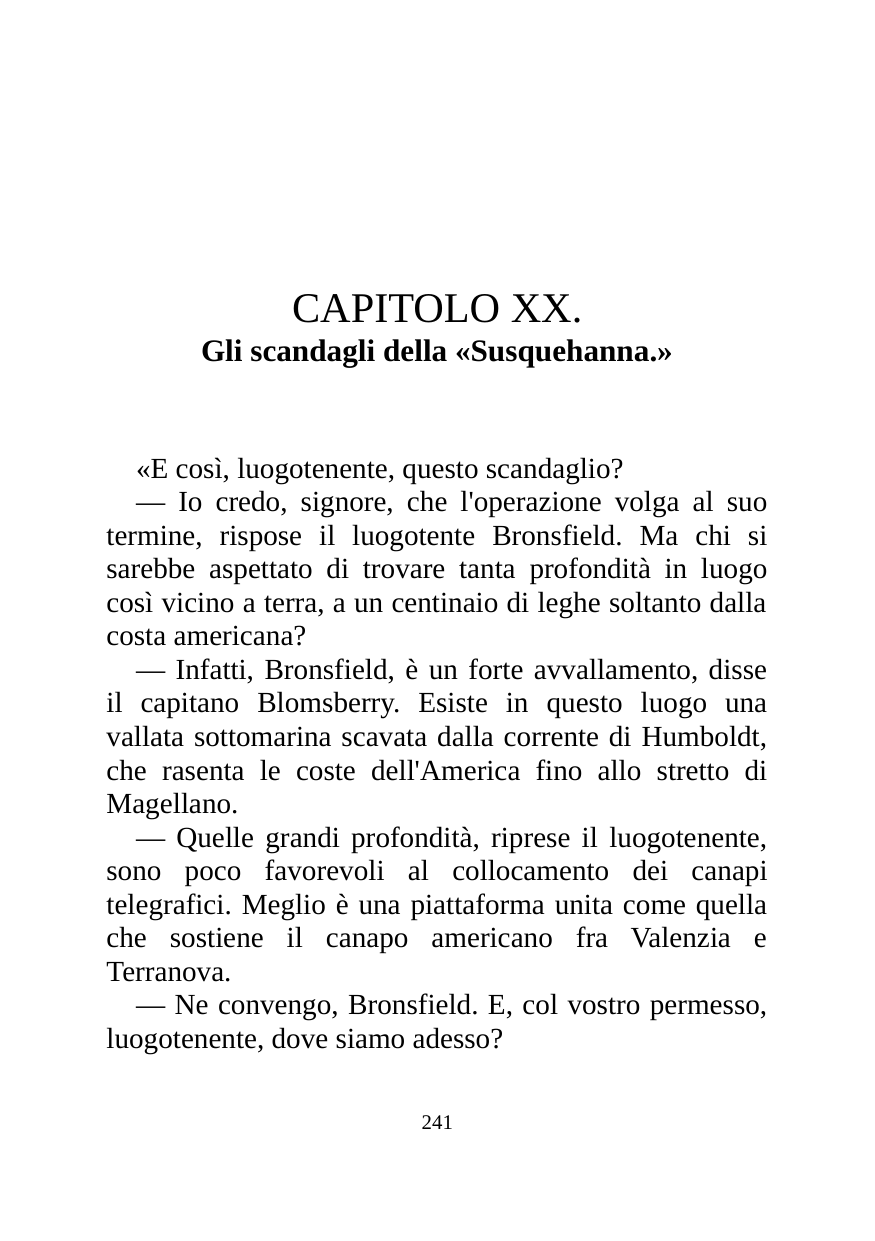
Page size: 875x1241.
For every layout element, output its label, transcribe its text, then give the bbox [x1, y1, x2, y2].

text — Ne convengo, Bronsfield. E, col vostro permesso, luogotenente, dove siamo adesso? [106, 987, 768, 1054]
subtitle CAPITOLO XX. Gli scandagli della «Susquehanna.» [106, 283, 768, 368]
text — Io credo, signore, che l'operazione volga al suo termine, rispose il luogotente Bronsfield. Ma chi si sarebbe aspettato di trovare tanta profondità in luogo così vicino a terra, a un centinaio di leghe soltanto dalla costa americana? [106, 484, 768, 652]
text — Quelle grandi profondità, riprese il luogotenente, sono poco favorevoli al collocamento dei canapi telegrafici. Meglio è una piattaforma unita come quella che sostiene il canapo americano fra Valenzia e Terranova. [106, 820, 768, 987]
text — Infatti, Bronsfield, è un forte avvallamento, disse il capitano Blomsberry. Esiste in questo luogo una vallata sottomarina scavata dalla corrente di Humboldt, che rasenta le coste dell'America fino allo stretto di Magellano. [106, 652, 768, 820]
text «E così, luogotenente, questo scandaglio? [106, 451, 768, 484]
